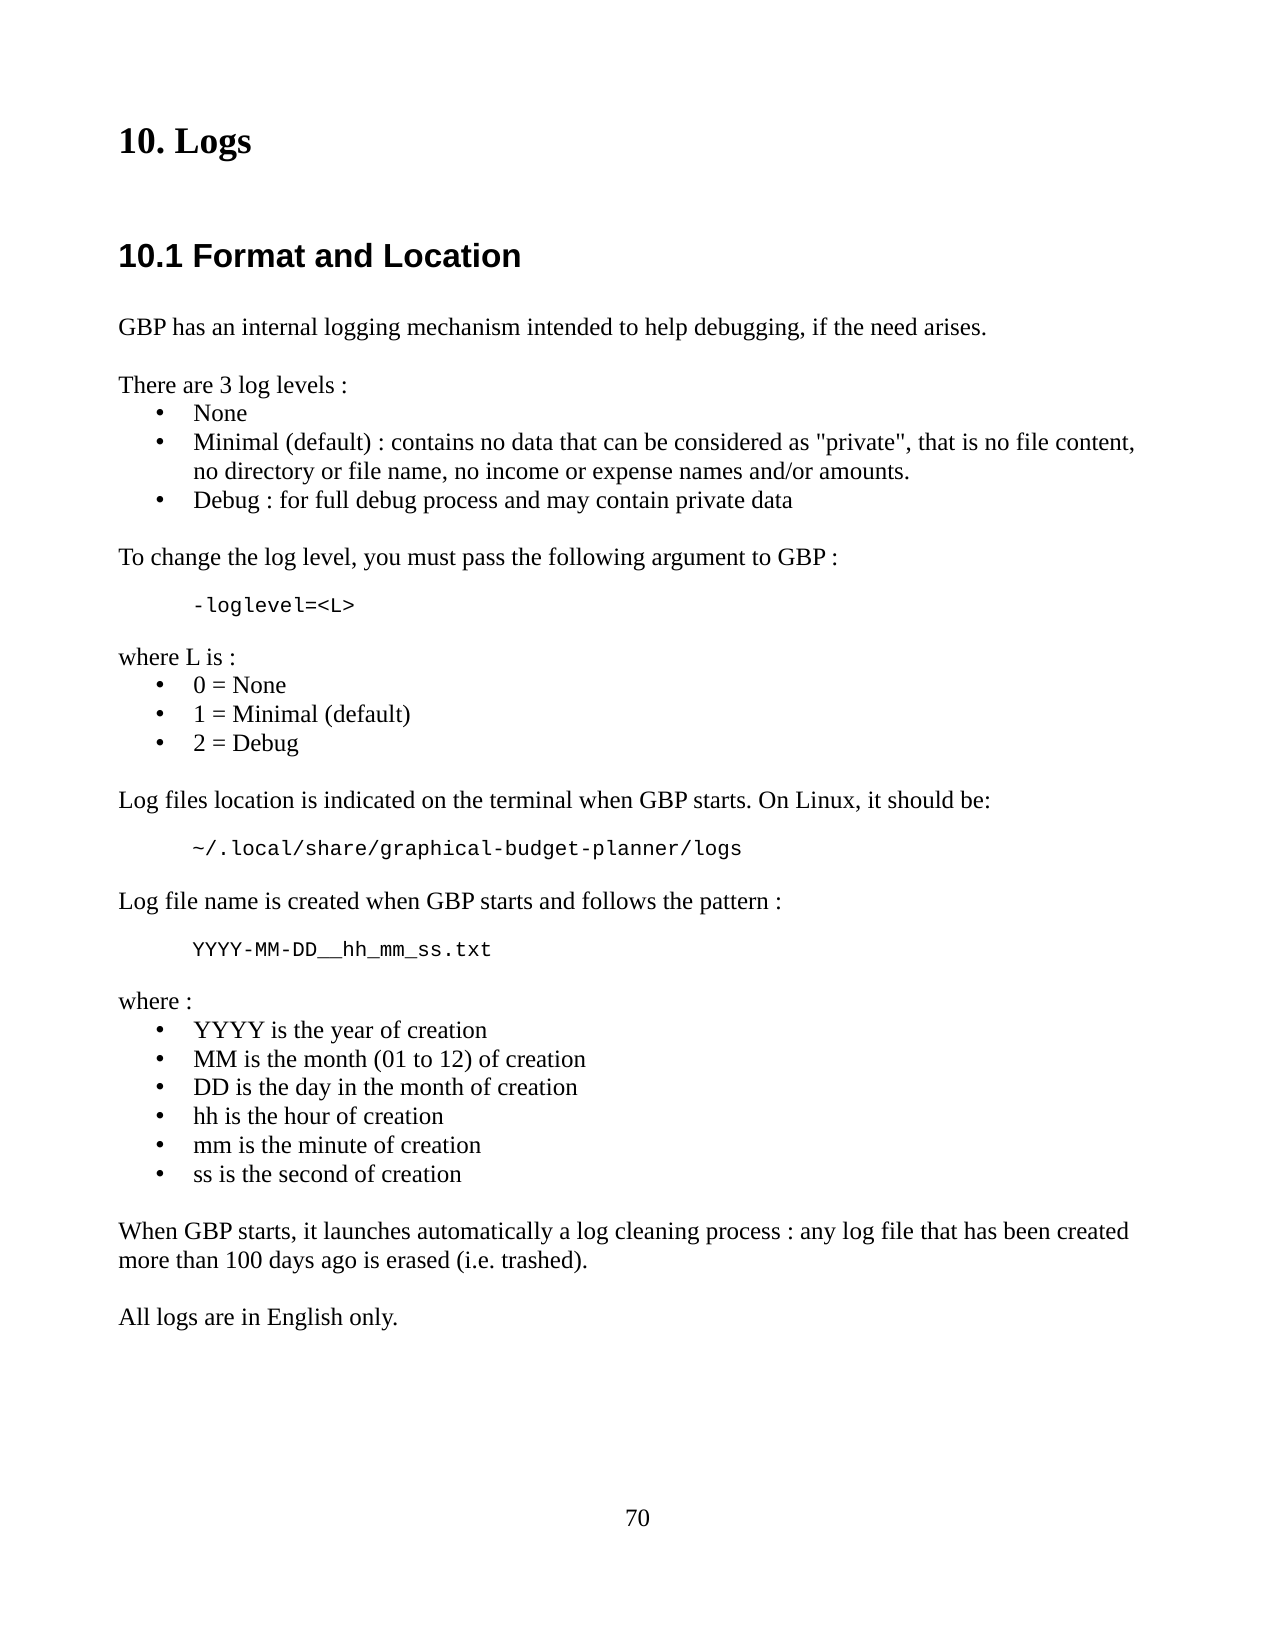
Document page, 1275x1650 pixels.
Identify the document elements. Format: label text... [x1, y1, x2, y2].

text When GBP starts, it launches automatically a log cleaning process : any log file that has been created more than 100 days ago is erased (i.e. trashed). [118, 1216, 1157, 1274]
text Log file name is created when GBP starts and follows the pattern : [118, 886, 1157, 915]
list None [156, 398, 1157, 427]
text -loglevel=<L> [192, 594, 1157, 618]
list MM is the month (01 to 12) of creation [156, 1044, 1157, 1072]
list YYYY is the year of creation [156, 1015, 1157, 1044]
text Log files location is indicated on the terminal when GBP starts. On Linux, it should be: [118, 786, 1157, 814]
list 2 = Debug [156, 728, 1157, 757]
text GBP has an internal logging mechanism intended to help debugging, if the need arises. [118, 312, 1157, 341]
text To change the log level, you must pass the following argument to GBP : [118, 542, 1157, 571]
list hh is the hour of creation [156, 1101, 1157, 1130]
list DD is the day in the month of creation [156, 1072, 1157, 1101]
list 0 = None [156, 671, 1157, 699]
list Minimal (default) : contains no data that can be considered as "private", that is no file content, no directory or file name, no income or expense names and/or amounts. [156, 427, 1157, 485]
subtitle Logs [118, 118, 1157, 161]
text where L is : [118, 642, 1157, 671]
subtitle Format and Location [118, 236, 1157, 275]
text where : [118, 986, 1157, 1015]
list Debug : for full debug process and may contain private data [156, 485, 1157, 513]
text YYYY-MM-DD__hh_mm_ss.txt [192, 939, 1157, 963]
list 1 = Minimal (default) [156, 699, 1157, 728]
list ss is the second of creation [156, 1159, 1157, 1187]
text ~/.local/share/graphical-budget-planner/logs [192, 838, 1157, 862]
text All logs are in English only. [118, 1302, 1157, 1331]
list mm is the minute of creation [156, 1130, 1157, 1159]
text There are 3 log levels : [118, 370, 1157, 398]
